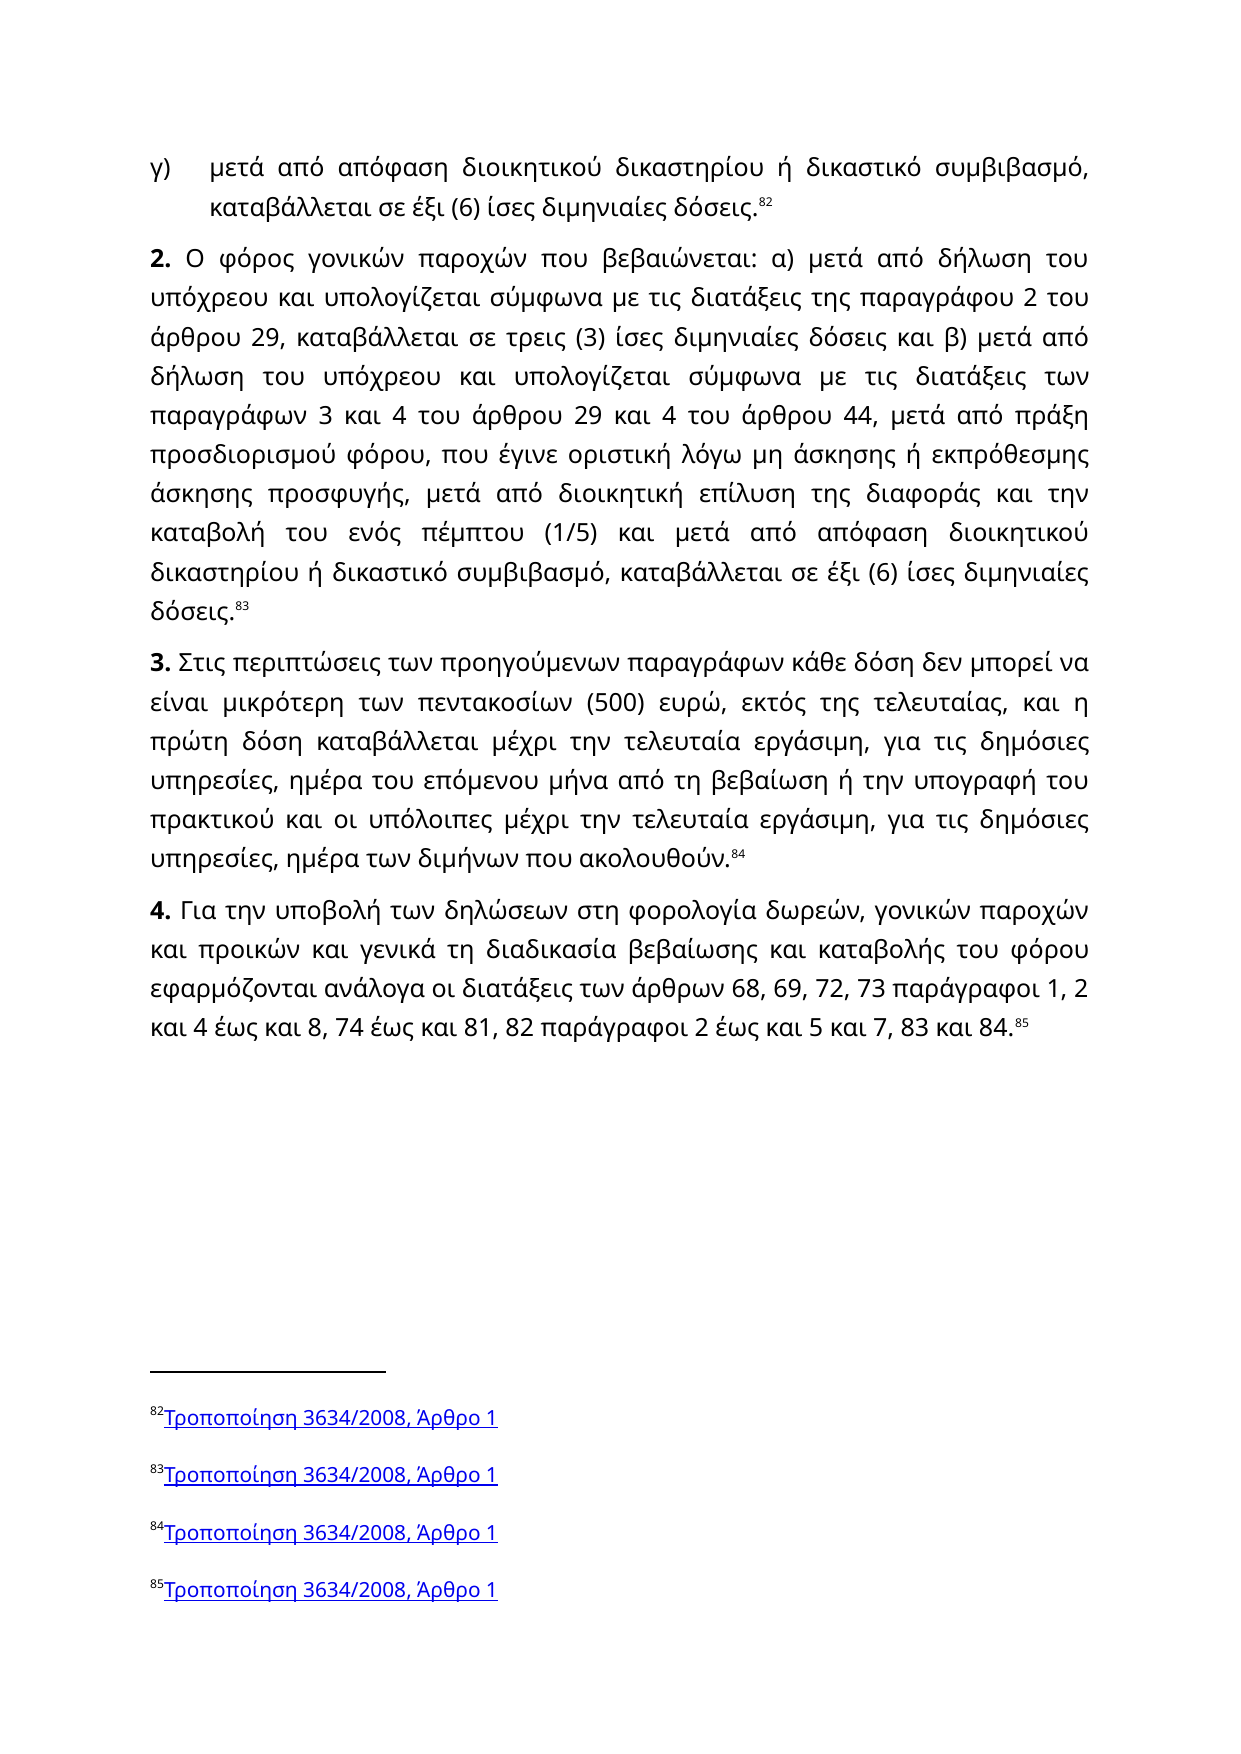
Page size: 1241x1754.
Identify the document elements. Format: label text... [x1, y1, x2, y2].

text 3. Στις περιπτώσεις των προηγούμενων παραγράφων κάθε δόση δεν μπορεί να είναι μικρότερη των πεντακοσίων (500) ευρώ, εκτός της τελευταίας, και η πρώτη δόση καταβάλλεται μέχρι την τελευταία εργάσιμη, για τις δημόσιες υπηρεσίες, ημέρα του επόμενου μήνα από τη βεβαίωση ή την υπογραφή του πρακτικού και οι υπόλοιπες μέχρι την τελευταία εργάσιμη, για τις δημόσιες υπηρεσίες, ημέρα των διμήνων που ακολουθούν. [150, 645, 1090, 875]
text 2. Ο φόρος γονικών παροχών που βεβαιώνεται: α) μετά από δήλωση του υπόχρεου και υπολογίζεται σύμφωνα με τις διατάξεις της παραγράφου 2 του άρθρου 29, καταβάλλεται σε τρεις (3) ίσες διμηνιαίες δόσεις και β) μετά από δήλωση του υπόχρεου και υπολογίζεται σύμφωνα με τις διατάξεις των παραγράφων 3 και 4 του άρθρου 29 και 4 του άρθρου 44, μετά από πράξη προσδιορισμού φόρου, που έγινε οριστική λόγω μη άσκησης ή εκπρόθεσμης άσκησης προσφυγής, μετά από διοικητική επίλυση της διαφοράς και την καταβολή του ενός πέμπτου (1/5) και μετά από απόφαση διοικητικού δικαστηρίου ή δικαστικό συμβιβασμό, καταβάλλεται σε έξι (6) ίσες διμηνιαίες δόσεις. [150, 241, 1090, 627]
text Τροποποίηση 3634/2008, Άρθρο 1 [150, 1403, 1090, 1431]
text 4. Για την υποβολή των δηλώσεων στη φορολογία δωρεών, γονικών παροχών και προικών και γενικά τη διαδικασία βεβαίωσης και καταβολής του φόρου εφαρμόζονται ανάλογα οι διατάξεις των άρθρων 68, 69, 72, 73 παράγραφοι 1, 2 και 4 έως και 8, 74 έως και 81, 82 παράγραφοι 2 έως και 5 και 7, 83 και 84. [150, 892, 1090, 1044]
text Τροποποίηση 3634/2008, Άρθρο 1 [150, 1460, 1090, 1489]
list γ) μετά από απόφαση διοικητικού δικαστηρίου ή δικαστικό συμβιβασμό, καταβάλλεται σε έξι (6) ίσες διμηνιαίες δόσεις. [150, 150, 1090, 223]
text Τροποποίηση 3634/2008, Άρθρο 1 [150, 1576, 1090, 1604]
text Τροποποίηση 3634/2008, Άρθρο 1 [150, 1518, 1090, 1546]
